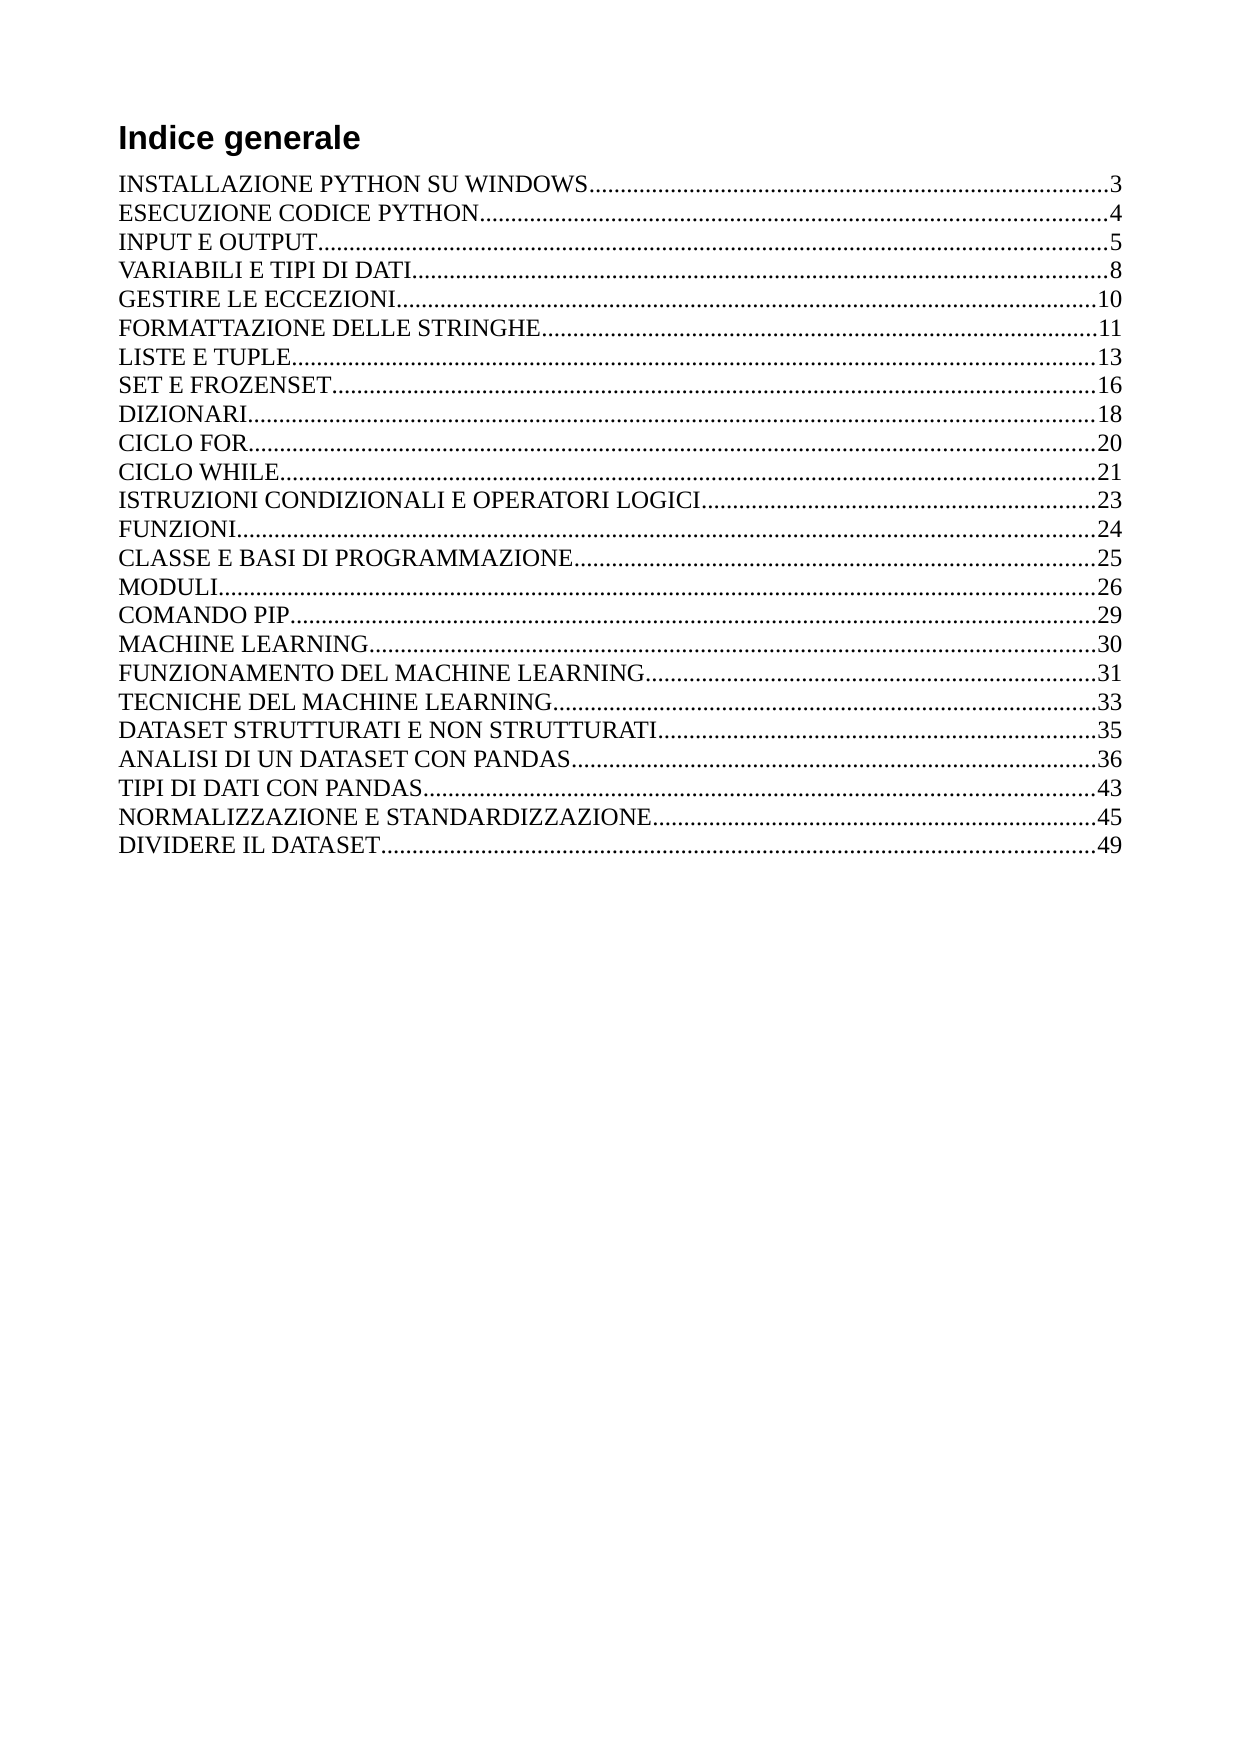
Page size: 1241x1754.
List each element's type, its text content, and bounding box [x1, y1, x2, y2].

text COMANDO PIP 29 [118, 600, 1122, 629]
text FORMATTAZIONE DELLE STRINGHE 11 [118, 313, 1122, 342]
text FUNZIONAMENTO DEL MACHINE LEARNING 31 [118, 658, 1122, 687]
text DATASET STRUTTURATI E NON STRUTTURATI 35 [118, 715, 1122, 744]
text INPUT E OUTPUT 5 [118, 227, 1122, 255]
text SET E FROZENSET 16 [118, 370, 1122, 399]
text MACHINE LEARNING 30 [118, 629, 1122, 658]
text VARIABILI E TIPI DI DATI 8 [118, 255, 1122, 284]
text DIVIDERE IL DATASET 49 [118, 830, 1122, 859]
text CICLO WHILE 21 [118, 457, 1122, 485]
text MODULI 26 [118, 572, 1122, 600]
text ISTRUZIONI CONDIZIONALI E OPERATORI LOGICI 23 [118, 485, 1122, 514]
text ESECUZIONE CODICE PYTHON 4 [118, 198, 1122, 227]
text FUNZIONI 24 [118, 514, 1122, 543]
text CLASSE E BASI DI PROGRAMMAZIONE 25 [118, 543, 1122, 572]
text ANALISI DI UN DATASET CON PANDAS 36 [118, 744, 1122, 773]
text NORMALIZZAZIONE E STANDARDIZZAZIONE 45 [118, 802, 1122, 830]
text LISTE E TUPLE 13 [118, 342, 1122, 370]
text DIZIONARI 18 [118, 399, 1122, 428]
subtitle Indice generale [118, 118, 1122, 157]
text GESTIRE LE ECCEZIONI 10 [118, 284, 1122, 313]
text INSTALLAZIONE PYTHON SU WINDOWS 3 [118, 169, 1122, 198]
text TECNICHE DEL MACHINE LEARNING 33 [118, 687, 1122, 715]
text TIPI DI DATI CON PANDAS 43 [118, 773, 1122, 802]
text CICLO FOR 20 [118, 428, 1122, 457]
